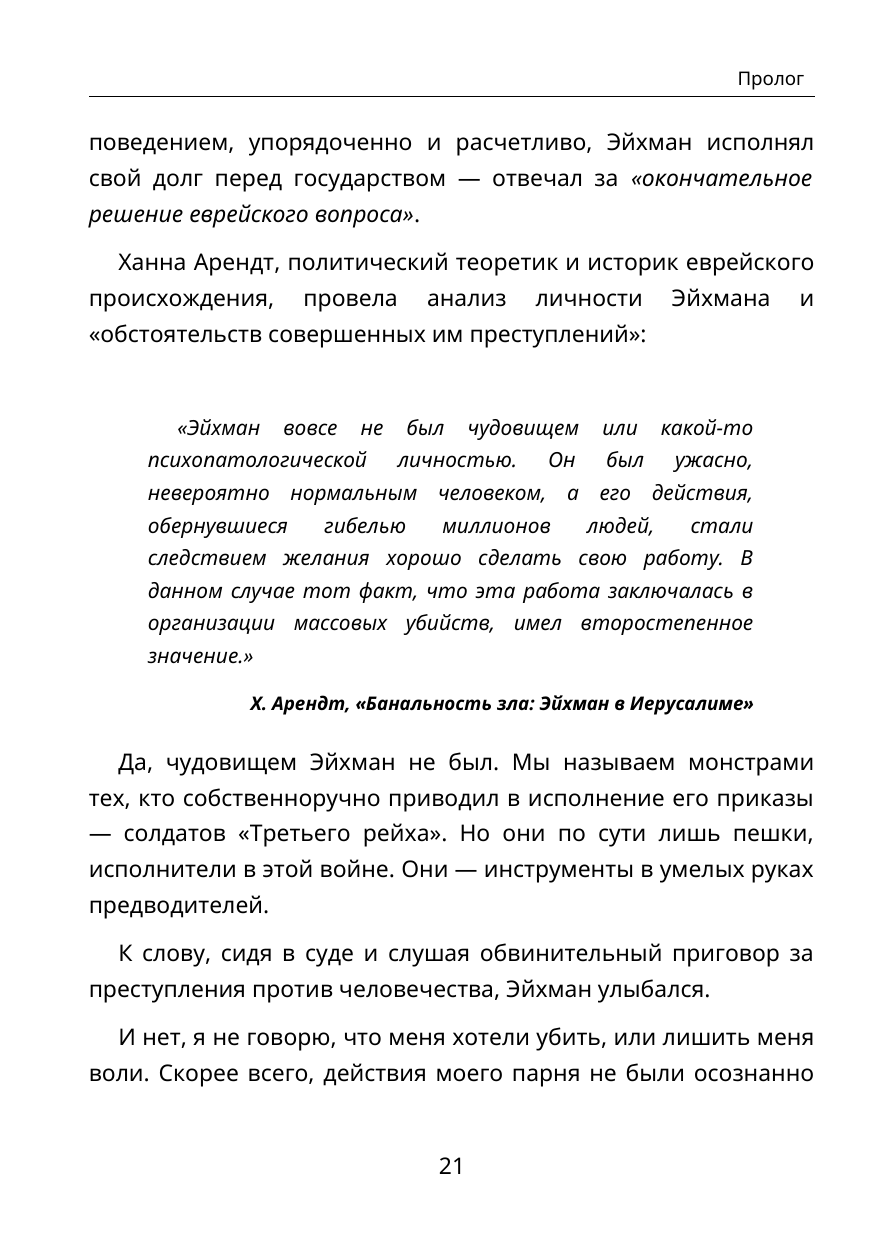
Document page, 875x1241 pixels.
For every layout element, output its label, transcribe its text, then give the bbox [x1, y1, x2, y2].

text Ханна Арендт, политический теоретик и историк еврейского происхождения, провела анализ личности Эйхмана и «обстоятельств совершенных им преступлений»: [88, 246, 815, 349]
text «Эйхман вовсе не был чудовищем или какой-то психопатологической личностью. Он был ужасно, невероятно нормальным человеком, а его действия, обернувшиеся гибелью миллионов людей, стали следствием желания хорошо сделать свою работу. В данном случае тот факт, что эта работа заключалась в организации массовых убийств, имел второстепенное значение.» [148, 413, 756, 669]
text Да, чудовищем Эйхман не был. Мы называем монстрами тех, кто собственноручно приводил в исполнение его приказы — солдатов «Третьего рейха». Но они по сути лишь пешки, исполнители в этой войне. Они — инструменты в умелых руках предводителей. [88, 746, 815, 921]
text К слову, сидя в суде и слушая обвинительный приговор за преступления против человечества, Эйхман улыбался. [88, 937, 815, 1004]
text И нет, я не говорю, что меня хотели убить, или лишить меня воли. Скорее всего, действия моего парня не были осознанно [88, 1021, 815, 1088]
text Х. Арендт, «Банальность зла: Эйхман в Иерусалиме» [148, 686, 756, 716]
text поведением, упорядоченно и расчетливо, Эйхман исполнял свой долг перед государством — отвечал за «окончательное решение еврейского вопроса». [88, 126, 815, 229]
